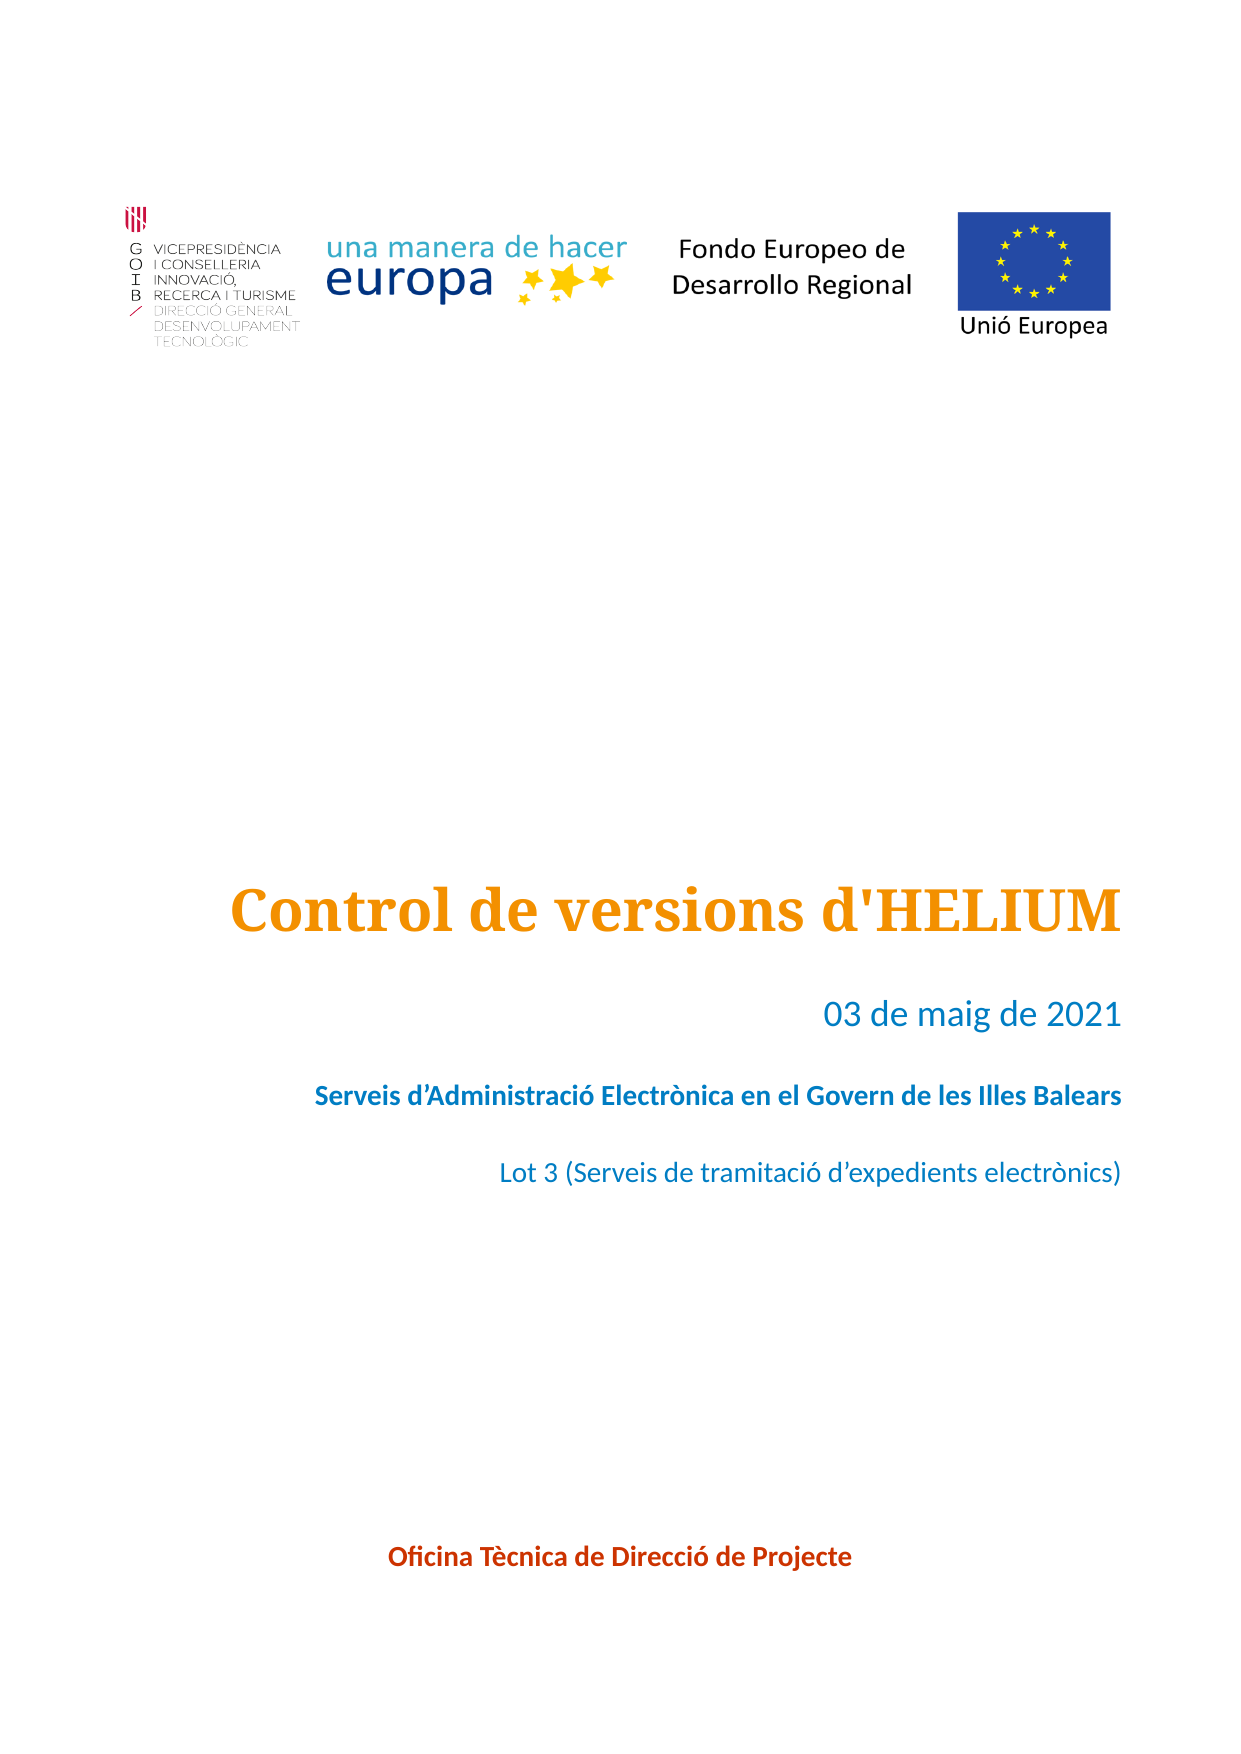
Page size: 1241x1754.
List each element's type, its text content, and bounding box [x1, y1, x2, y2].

picture [118, 202, 308, 351]
text Oficina Tècnica de Direcció de Projecte [118, 1538, 1122, 1574]
text Control de versions d'HELIUM [118, 869, 1122, 949]
text 03 de maig de 2021 [118, 990, 1122, 1036]
picture [321, 202, 1122, 352]
text Serveis d’Administració Electrònica en el Govern de les Illes Balears [118, 1077, 1122, 1113]
text Lot 3 (Serveis de tramitació d’expedients electrònics) [118, 1154, 1122, 1189]
